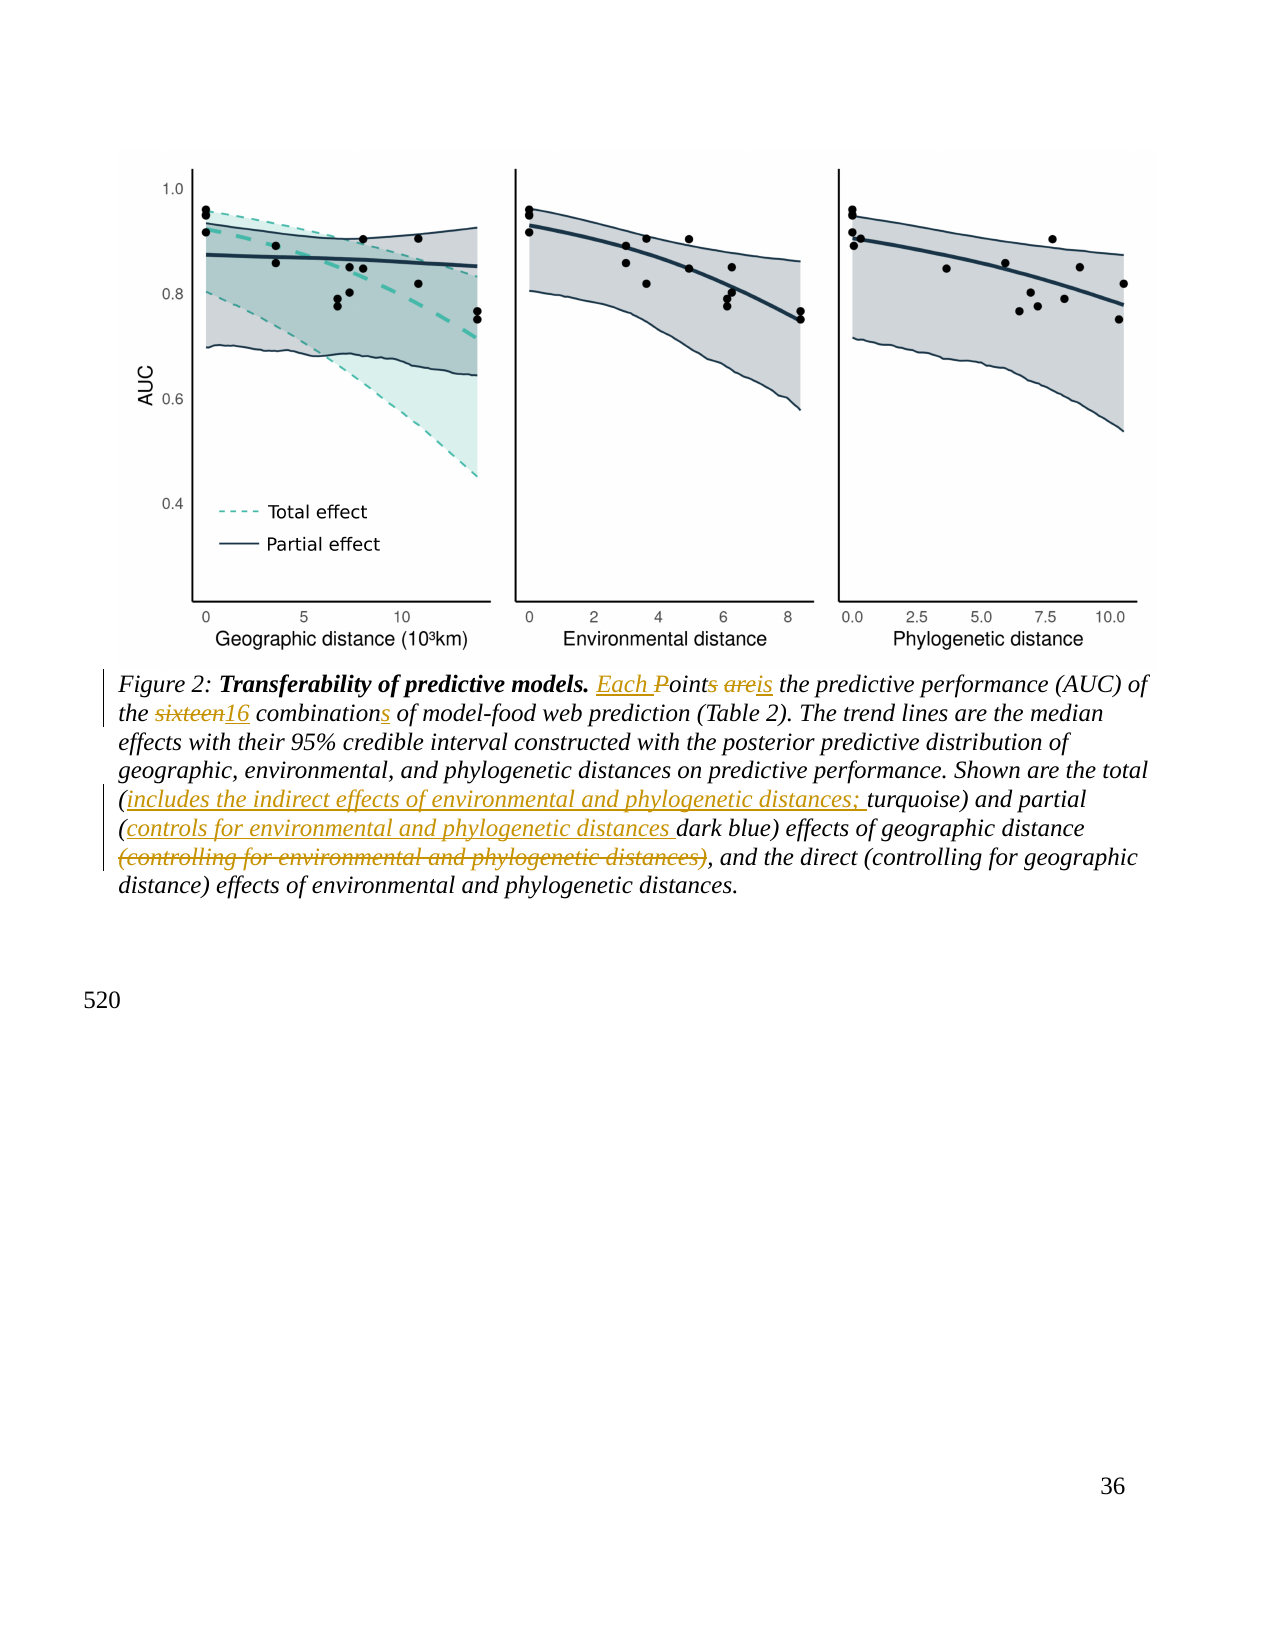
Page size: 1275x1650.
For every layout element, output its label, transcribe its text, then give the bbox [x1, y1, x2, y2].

picture [118, 150, 1157, 670]
text Figure 2: Transferability of predictive models. Each oint is the predictive performance (AUC) of the 16 combinations of model-food web prediction (Table 2). The trend lines are the median effects with their 95% credible interval constructed with the posterior predictive distribution of geographic, environmental, and phylogenetic distances on predictive performance. Shown are the total (includes the indirect effects of environmental and phylogenetic distances; turquoise) and partial (controls for environmental and phylogenetic distances dark blue) effects of geographic distance , and the direct (controlling for geographic distance) effects of environmental and phylogenetic distances. [118, 670, 1157, 899]
